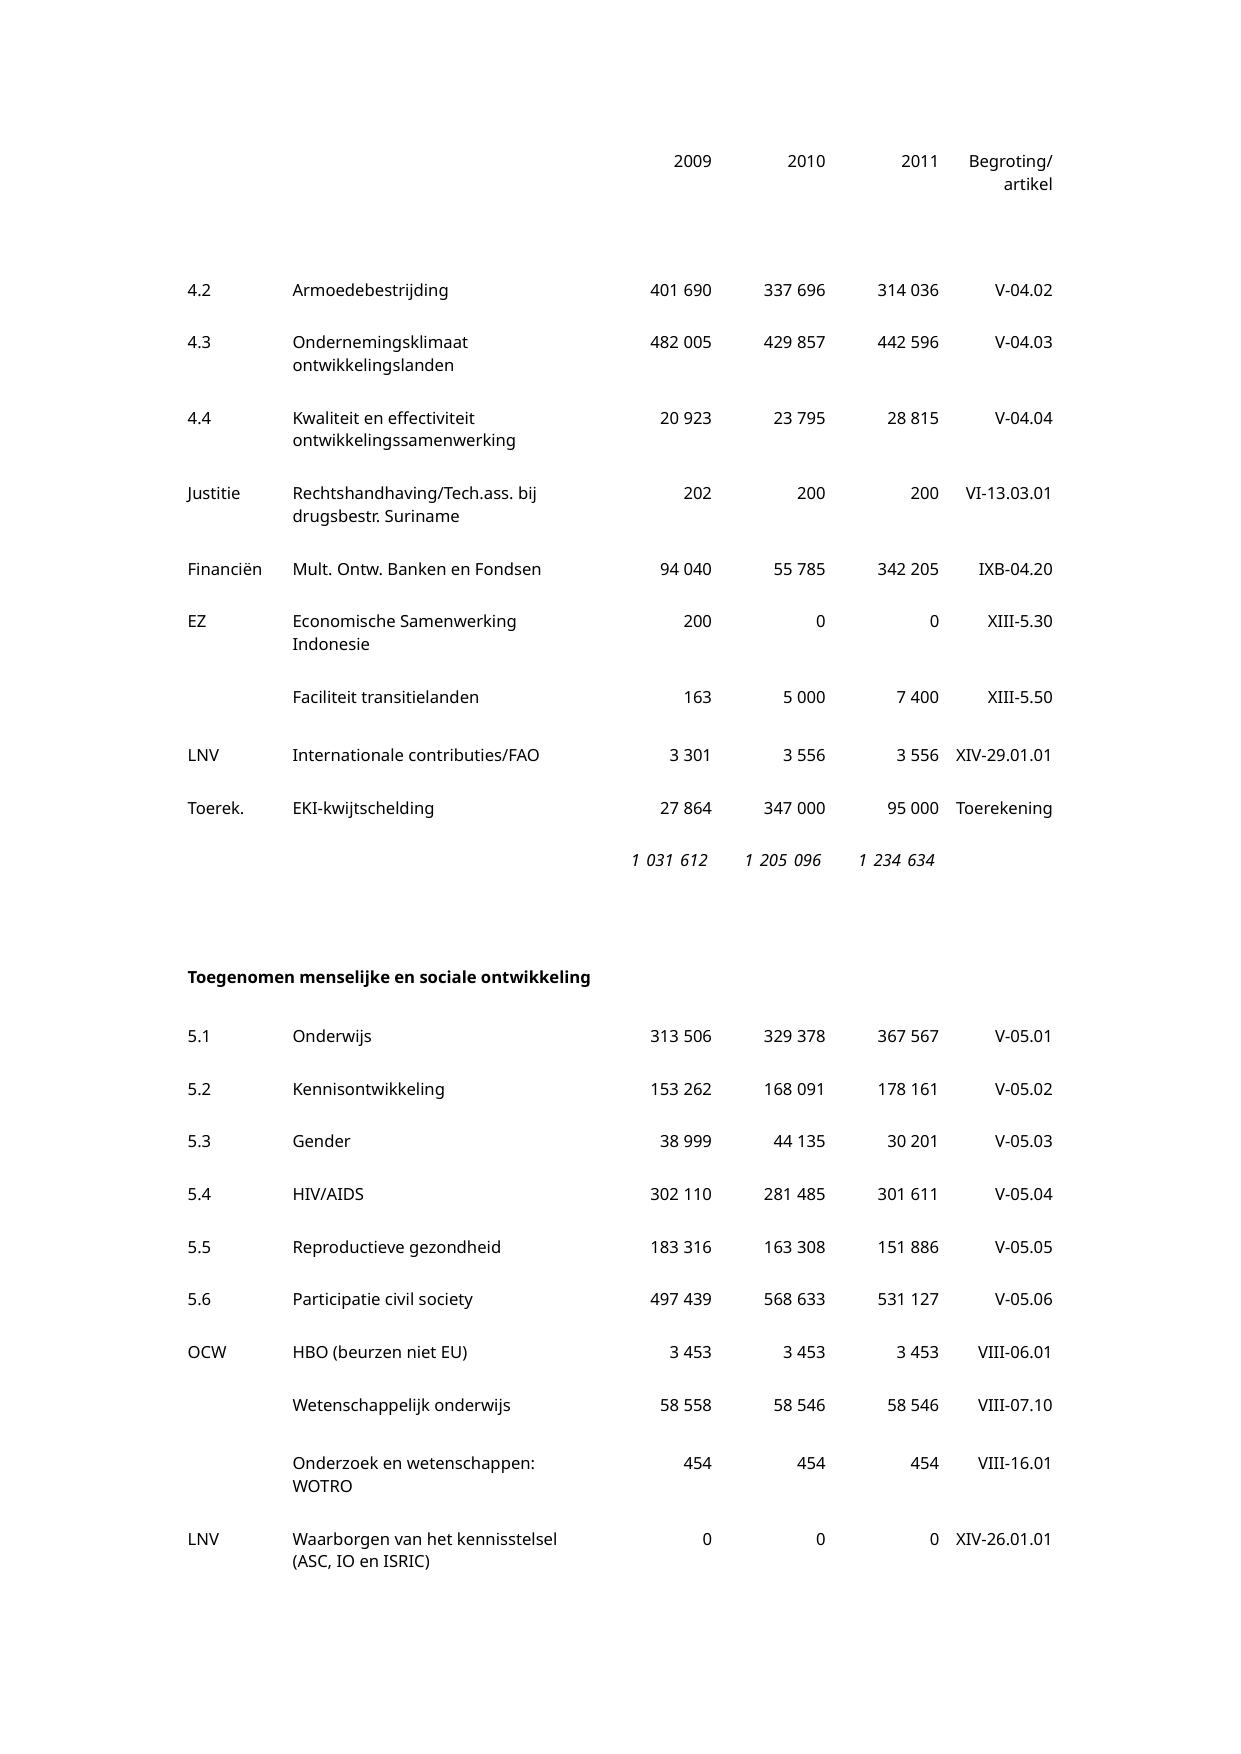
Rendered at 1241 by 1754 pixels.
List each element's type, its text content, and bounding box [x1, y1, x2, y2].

table_cell [825, 225, 939, 278]
table_cell [712, 966, 825, 1024]
table_cell 178 161 [825, 1077, 939, 1130]
table_cell 5.6 [188, 1288, 292, 1341]
table_cell [598, 908, 712, 966]
table_cell Reproductieve gezondheid [292, 1235, 598, 1288]
table_cell 454 [598, 1452, 712, 1527]
table_cell 5.3 [188, 1130, 292, 1182]
table_cell 168 091 [712, 1077, 825, 1130]
table_cell Economische Samenwerking Indonesie [292, 610, 598, 685]
table_cell 200 [825, 482, 939, 557]
table_cell 27 864 [598, 796, 712, 849]
table_cell V-04.02 [939, 278, 1053, 331]
table_cell VIII-06.01 [939, 1341, 1053, 1393]
table_header 2010 [712, 150, 825, 225]
table_cell 3 556 [712, 744, 825, 796]
table_cell 4.2 [188, 278, 292, 331]
table_cell XIII-5.30 [939, 610, 1053, 685]
table_cell 7 400 [825, 685, 939, 744]
table_cell 337 696 [712, 278, 825, 331]
table_cell [939, 225, 1053, 278]
table_cell 20 923 [598, 406, 712, 482]
table_header [292, 150, 598, 225]
table_header 2011 [825, 150, 939, 225]
table_cell 38 999 [598, 1130, 712, 1182]
table_cell Kwaliteit en effectiviteit ontwikkelingssamenwerking [292, 406, 598, 482]
table_cell 1 205 096 [712, 849, 825, 907]
table_cell [292, 225, 598, 278]
table_cell Rechtshandhaving/Tech.ass. bij drugsbestr. Suriname [292, 482, 598, 557]
table_cell 58 546 [825, 1393, 939, 1452]
table_cell Ondernemingsklimaat ontwikkelingslanden [292, 331, 598, 406]
table_cell [939, 966, 1053, 1024]
table_cell Waarborgen van het kennisstelsel (ASC, IO en ISRIC) [292, 1527, 598, 1603]
table_cell 202 [598, 482, 712, 557]
table_cell 314 036 [825, 278, 939, 331]
table_cell [188, 225, 292, 278]
table_cell 95 000 [825, 796, 939, 849]
table_cell 4.3 [188, 331, 292, 406]
table_cell 568 633 [712, 1288, 825, 1341]
table_cell Onderzoek en wetenschappen: WOTRO [292, 1452, 598, 1527]
table_cell IXB-04.20 [939, 557, 1053, 610]
table_cell 0 [825, 1527, 939, 1603]
table_cell [598, 225, 712, 278]
table_cell Gender [292, 1130, 598, 1182]
table_cell 58 546 [712, 1393, 825, 1452]
table_cell 1 234 634 [825, 849, 939, 907]
table_cell 3 556 [825, 744, 939, 796]
table_cell [188, 1452, 292, 1527]
table_cell [712, 908, 825, 966]
table_cell 302 110 [598, 1183, 712, 1235]
table_cell 301 611 [825, 1183, 939, 1235]
table_cell 329 378 [712, 1024, 825, 1077]
table_cell 497 439 [598, 1288, 712, 1341]
table_cell 94 040 [598, 557, 712, 610]
table_cell EZ [188, 610, 292, 685]
table_cell Onderwijs [292, 1024, 598, 1077]
table_cell Toegenomen menselijke en sociale ontwikkeling [188, 966, 598, 1024]
table_cell Internationale contributies/FAO [292, 744, 598, 796]
table_cell 200 [712, 482, 825, 557]
table_cell 454 [712, 1452, 825, 1527]
table_cell 482 005 [598, 331, 712, 406]
table_cell Financiën [188, 557, 292, 610]
table_header [188, 150, 292, 225]
table_cell OCW [188, 1341, 292, 1393]
table_cell 0 [712, 1527, 825, 1603]
table_cell HBO (beurzen niet EU) [292, 1341, 598, 1393]
table_cell 1 031 612 [598, 849, 712, 907]
table_cell 0 [712, 610, 825, 685]
table_cell [825, 908, 939, 966]
table_cell XIII-5.50 [939, 685, 1053, 744]
table_cell Mult. Ontw. Banken en Fondsen [292, 557, 598, 610]
table_cell 3 453 [598, 1341, 712, 1393]
table_cell 342 205 [825, 557, 939, 610]
table_cell Wetenschappelijk onderwijs [292, 1393, 598, 1452]
table_cell 153 262 [598, 1077, 712, 1130]
table_cell [825, 966, 939, 1024]
table_cell VI-13.03.01 [939, 482, 1053, 557]
table_cell 5.1 [188, 1024, 292, 1077]
table_cell [188, 1393, 292, 1452]
table_cell [188, 849, 292, 907]
table_cell V-04.04 [939, 406, 1053, 482]
table_cell 3 453 [712, 1341, 825, 1393]
table_cell XIV-26.01.01 [939, 1527, 1053, 1603]
table_cell 0 [825, 610, 939, 685]
table_cell [292, 908, 598, 966]
table_cell LNV [188, 1527, 292, 1603]
table_cell 151 886 [825, 1235, 939, 1288]
table_cell V-05.04 [939, 1183, 1053, 1235]
table_cell 30 201 [825, 1130, 939, 1182]
table_cell [188, 908, 292, 966]
table_cell 55 785 [712, 557, 825, 610]
table_cell 429 857 [712, 331, 825, 406]
table_cell 5 000 [712, 685, 825, 744]
table_cell Faciliteit transitielanden [292, 685, 598, 744]
table_cell V-05.01 [939, 1024, 1053, 1077]
table_cell 58 558 [598, 1393, 712, 1452]
table_cell 281 485 [712, 1183, 825, 1235]
table_cell Participatie civil society [292, 1288, 598, 1341]
table_cell LNV [188, 744, 292, 796]
table_cell EKI-kwijtschelding [292, 796, 598, 849]
table_header Begroting/artikel [939, 150, 1053, 225]
table_cell VIII-07.10 [939, 1393, 1053, 1452]
table_cell 401 690 [598, 278, 712, 331]
table_cell 163 308 [712, 1235, 825, 1288]
table_cell V-05.05 [939, 1235, 1053, 1288]
table_cell 183 316 [598, 1235, 712, 1288]
table_cell 442 596 [825, 331, 939, 406]
table_cell V-04.03 [939, 331, 1053, 406]
table_cell HIV/AIDS [292, 1183, 598, 1235]
table_cell 23 795 [712, 406, 825, 482]
table_cell 531 127 [825, 1288, 939, 1341]
table_cell 347 000 [712, 796, 825, 849]
table_cell 163 [598, 685, 712, 744]
table_cell Toerek. [188, 796, 292, 849]
table_cell [939, 849, 1053, 907]
table_cell Kennisontwikkeling [292, 1077, 598, 1130]
table_cell V-05.03 [939, 1130, 1053, 1182]
table_cell 28 815 [825, 406, 939, 482]
table_cell 367 567 [825, 1024, 939, 1077]
table_cell [712, 225, 825, 278]
table_cell 5.4 [188, 1183, 292, 1235]
table_cell 313 506 [598, 1024, 712, 1077]
table_cell [939, 908, 1053, 966]
table_header 2009 [598, 150, 712, 225]
table_cell Armoedebestrijding [292, 278, 598, 331]
table_cell 5.2 [188, 1077, 292, 1130]
table_cell [292, 849, 598, 907]
table_cell Toerekening [939, 796, 1053, 849]
table_cell [188, 685, 292, 744]
table_cell V-05.06 [939, 1288, 1053, 1341]
table_cell 3 453 [825, 1341, 939, 1393]
table_cell VIII-16.01 [939, 1452, 1053, 1527]
table_cell [598, 966, 712, 1024]
table_cell 5.5 [188, 1235, 292, 1288]
table_cell Justitie [188, 482, 292, 557]
table_cell 0 [598, 1527, 712, 1603]
table_cell V-05.02 [939, 1077, 1053, 1130]
table_cell 200 [598, 610, 712, 685]
table_cell 454 [825, 1452, 939, 1527]
table_cell 44 135 [712, 1130, 825, 1182]
table_cell XIV-29.01.01 [939, 744, 1053, 796]
table_cell 4.4 [188, 406, 292, 482]
table_cell 3 301 [598, 744, 712, 796]
